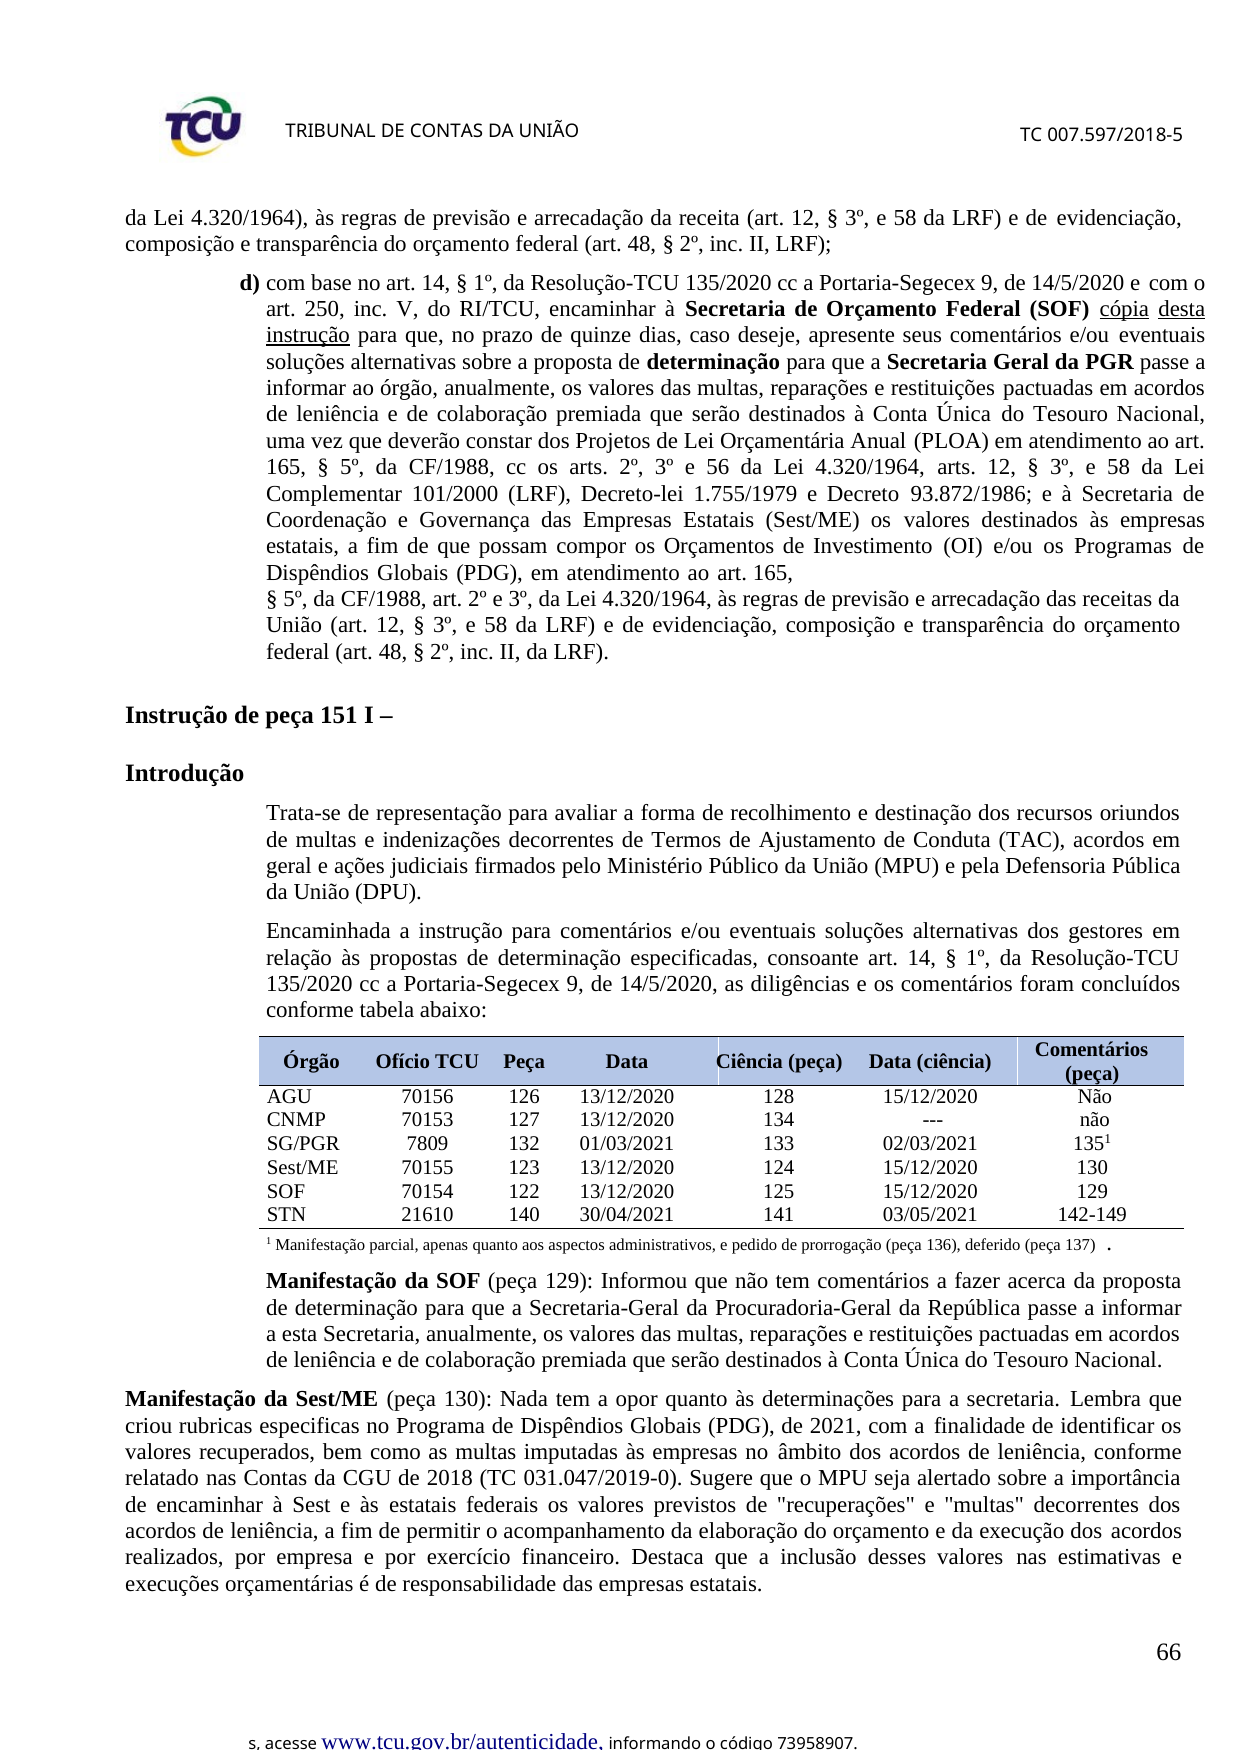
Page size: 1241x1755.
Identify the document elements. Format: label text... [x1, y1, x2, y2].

table_cell SG/PGR [259, 1133, 370, 1157]
table_cell 7809 [370, 1133, 481, 1157]
text 1 Manifestação parcial, apenas quanto aos aspectos administrativos, e pedido de prorrogação (peça 136), deferido (peça 137) . [266, 1229, 1205, 1255]
text Trata-se de representação para avaliar a forma de recolhimento e destinação dos recursos oriundos de multas e indenizações decorrentes de Termos de Ajustamento de Conduta (TAC), acordos em geral e ações judiciais firmados pelo Ministério Público da União (MPU) e pela Defensoria Pública da União (DPU). [266, 799, 1182, 905]
text Manifestação da SOF (peça 129): Informou que não tem comentários a fazer acerca da proposta de determinação para que a Secretaria-Geral da Procuradoria-Geral da República passe a informar a esta Secretaria, anualmente, os valores das multas, reparações e restituições pactuadas em acordos de leniência e de colaboração premiada que serão destinados à Conta Única do Tesouro Nacional. [266, 1267, 1182, 1373]
table_cell 70156 [370, 1086, 481, 1109]
table_header Data (ciência) [838, 1037, 1017, 1085]
table_cell 70154 [370, 1181, 481, 1204]
table_header Órgão [259, 1037, 370, 1085]
text § 5º, da CF/1988, art. 2º e 3º, da Lei 4.320/1964, às regras de previsão e arrecadação das receitas da União (art. 12, § 3º, e 58 da LRF) e de evidenciação, composição e transparência do orçamento federal (art. 48, § 2º, inc. II, da LRF). [266, 585, 1182, 664]
table_cell Não [1018, 1086, 1184, 1109]
table_cell 13/12/2020 [559, 1086, 718, 1109]
list com base no art. 14, § 1º, da Resolução-TCU 135/2020 cc a Portaria-Segecex 9, de 14/5/2020 e com o art. 250, inc. V, do RI/TCU, encaminhar à Secretaria de Orçamento Federal (SOF) cópia desta instrução para que, no prazo de quinze dias, caso deseje, apresente seus comentários e/ou eventuais soluções alternativas sobre a proposta de determinação para que a Secretaria Geral da PGR passe a informar ao órgão, anualmente, os valores das multas, reparações e restituições pactuadas em acordos de leniência e de colaboração premiada que serão destinados à Conta Única do Tesouro Nacional, uma vez que deverão constar dos Projetos de Lei Orçamentária Anual (PLOA) em atendimento ao art. 165, § 5º, da CF/1988, cc os arts. 2º, 3º e 56 da Lei 4.320/1964, arts. 12, § 3º, e 58 da Lei Complementar 101/2000 (LRF), Decreto-lei 1.755/1979 e Decreto 93.872/1986; e à Secretaria de Coordenação e Governança das Empresas Estatais (Sest/ME) os valores destinados às empresas estatais, a fim de que possam compor os Orçamentos de Investimento (OI) e/ou os Programas de Dispêndios Globais (PDG), em atendimento ao art. 165, [239, 269, 1205, 585]
table_cell Sest/ME [259, 1157, 370, 1181]
table_cell CNMP [259, 1109, 370, 1133]
table_cell 01/03/2021 [559, 1133, 718, 1157]
table_cell 15/12/2020 [838, 1181, 1017, 1204]
table_cell 141 [719, 1205, 838, 1228]
table_header Data [559, 1037, 718, 1085]
table_header Peça [481, 1037, 559, 1085]
table_cell 124 [719, 1157, 838, 1181]
table_cell 15/12/2020 [838, 1157, 1017, 1181]
table_cell 30/04/2021 [559, 1205, 718, 1228]
subtitle Instrução de peça 151 I – Introdução [125, 672, 501, 787]
table_cell 140 [481, 1205, 559, 1228]
table_cell 123 [481, 1157, 559, 1181]
table_cell 70153 [370, 1109, 481, 1133]
table_cell 70155 [370, 1157, 481, 1181]
text Manifestação da Sest/ME (peça 130): Nada tem a opor quanto às determinações para a secretaria. Lembra que criou rubricas especificas no Programa de Dispêndios Globais (PDG), de 2021, com a finalidade de identificar os valores recuperados, bem como as multas imputadas às empresas no âmbito dos acordos de leniência, conforme relatado nas Contas da CGU de 2018 (TC 031.047/2019-0). Sugere que o MPU seja alertado sobre a importância de encaminhar à Sest e às estatais federais os valores previstos de "recuperações" e "multas" decorrentes dos acordos de leniência, a fim de permitir o acompanhamento da elaboração do orçamento e da execução dos acordos realizados, por empresa e por exercício financeiro. Destaca que a inclusão desses valores nas estimativas e execuções orçamentárias é de responsabilidade das empresas estatais. [125, 1385, 1182, 1596]
text Encaminhada a instrução para comentários e/ou eventuais soluções alternativas dos gestores em relação às propostas de determinação especificadas, consoante art. 14, § 1º, da Resolução-TCU 135/2020 cc a Portaria-Segecex 9, de 14/5/2020, as diligências e os comentários foram concluídos conforme tabela abaixo: [266, 917, 1182, 1023]
table_cell 21610 [370, 1205, 481, 1228]
table_cell SOF [259, 1181, 370, 1204]
table_header Ciência (peça) [719, 1037, 838, 1085]
table_cell 122 [481, 1181, 559, 1204]
table_cell 13/12/2020 [559, 1181, 718, 1204]
table_header Ofício TCU [370, 1037, 481, 1085]
text da Lei 4.320/1964), às regras de previsão e arrecadação da receita (art. 12, § 3º, e 58 da LRF) e de evidenciação, composição e transparência do orçamento federal (art. 48, § 2º, inc. II, LRF); [125, 203, 1182, 256]
table_cell --- [838, 1109, 1017, 1133]
table_cell 129 [1018, 1181, 1184, 1204]
table_cell 133 [719, 1133, 838, 1157]
table_cell 126 [481, 1086, 559, 1109]
table_cell 15/12/2020 [838, 1086, 1017, 1109]
table_cell STN [259, 1205, 370, 1228]
table_cell 13/12/2020 [559, 1157, 718, 1181]
table_cell 134 [719, 1109, 838, 1133]
table_cell 13/12/2020 [559, 1109, 718, 1133]
table_cell 03/05/2021 [838, 1205, 1017, 1228]
table_cell 1351 [1018, 1133, 1184, 1157]
table_header Comentários (peça) [1018, 1037, 1184, 1085]
table_cell AGU [259, 1086, 370, 1109]
table_cell 127 [481, 1109, 559, 1133]
table_cell não [1018, 1109, 1184, 1133]
table_cell 130 [1018, 1157, 1184, 1181]
table_cell 02/03/2021 [838, 1133, 1017, 1157]
table_cell 132 [481, 1133, 559, 1157]
table_cell 125 [719, 1181, 838, 1204]
table_cell 142-149 [1018, 1205, 1184, 1228]
table_cell 128 [719, 1086, 838, 1109]
